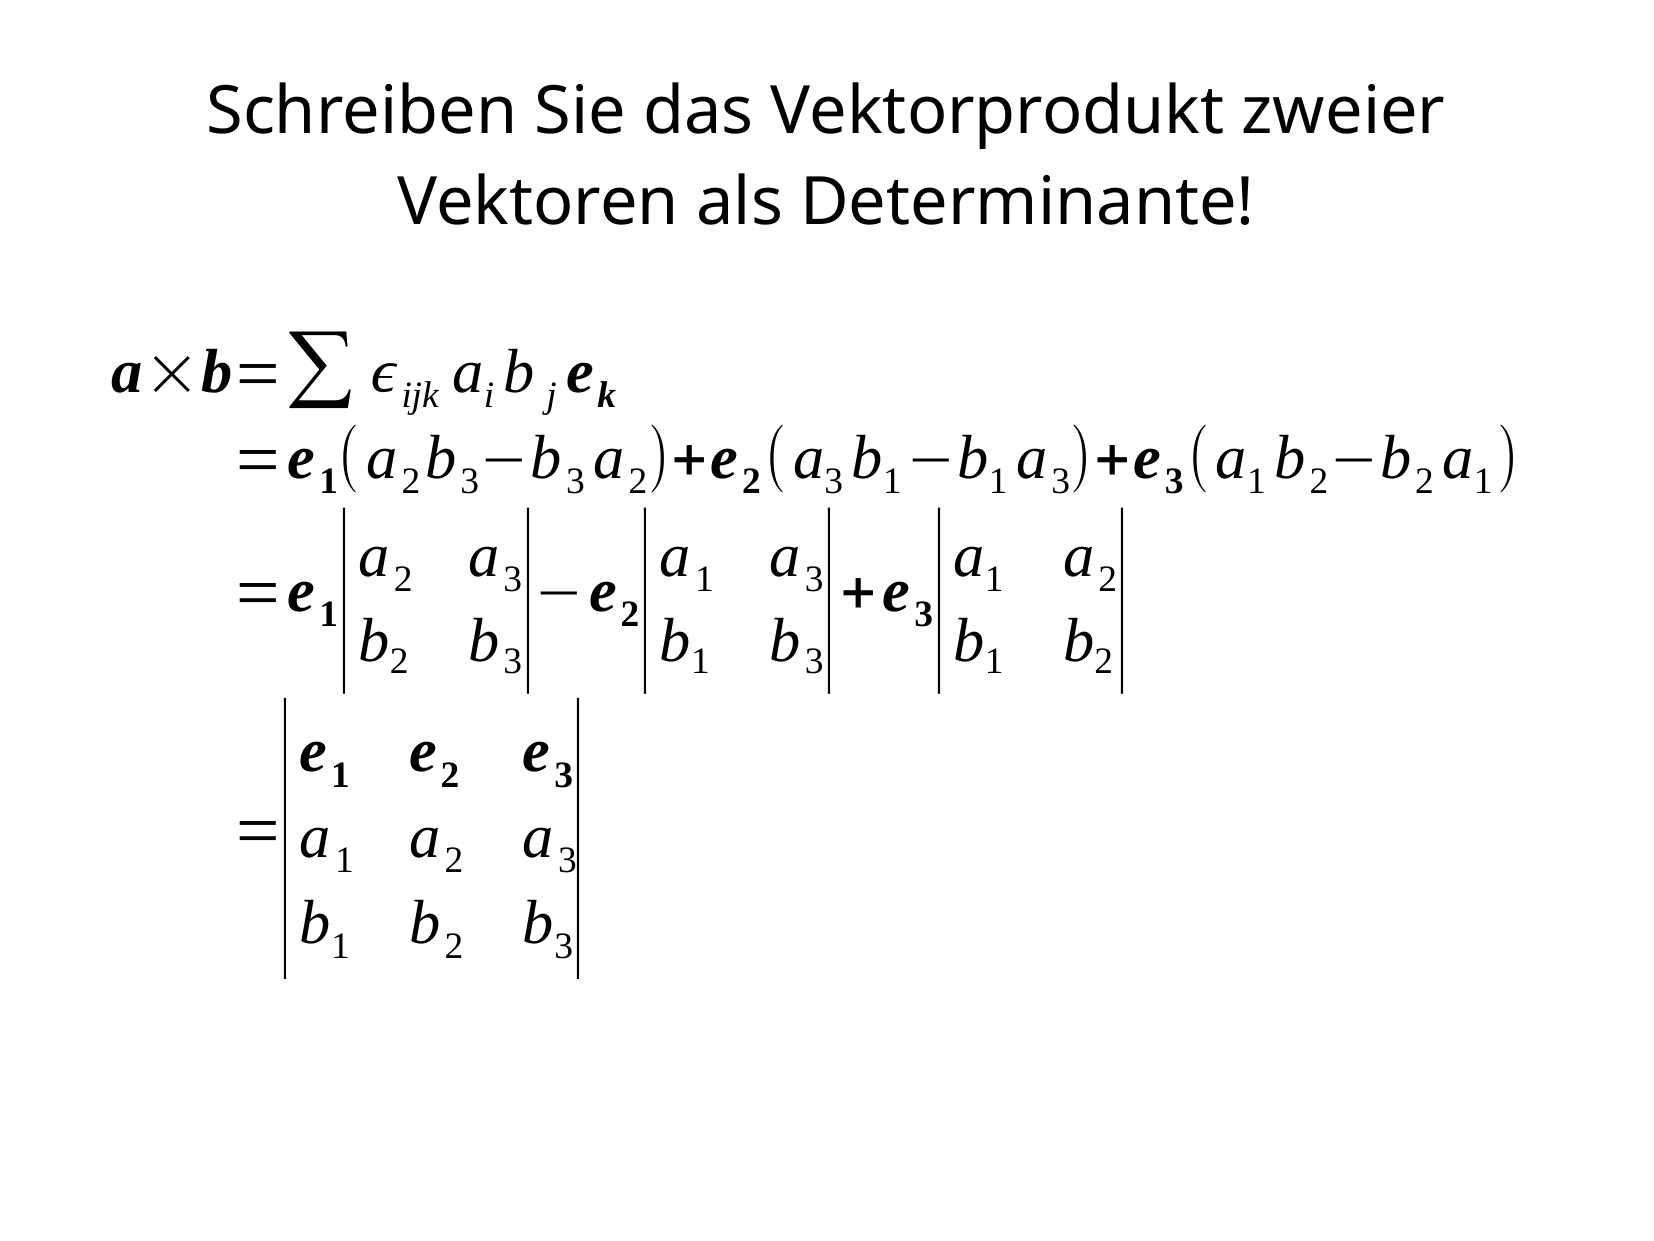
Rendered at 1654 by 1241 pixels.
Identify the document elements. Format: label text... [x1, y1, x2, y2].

title Schreiben Sie das Vektorprodukt zweier Vektoren als Determinante! [82, 49, 1571, 257]
chart [96, 329, 1533, 979]
